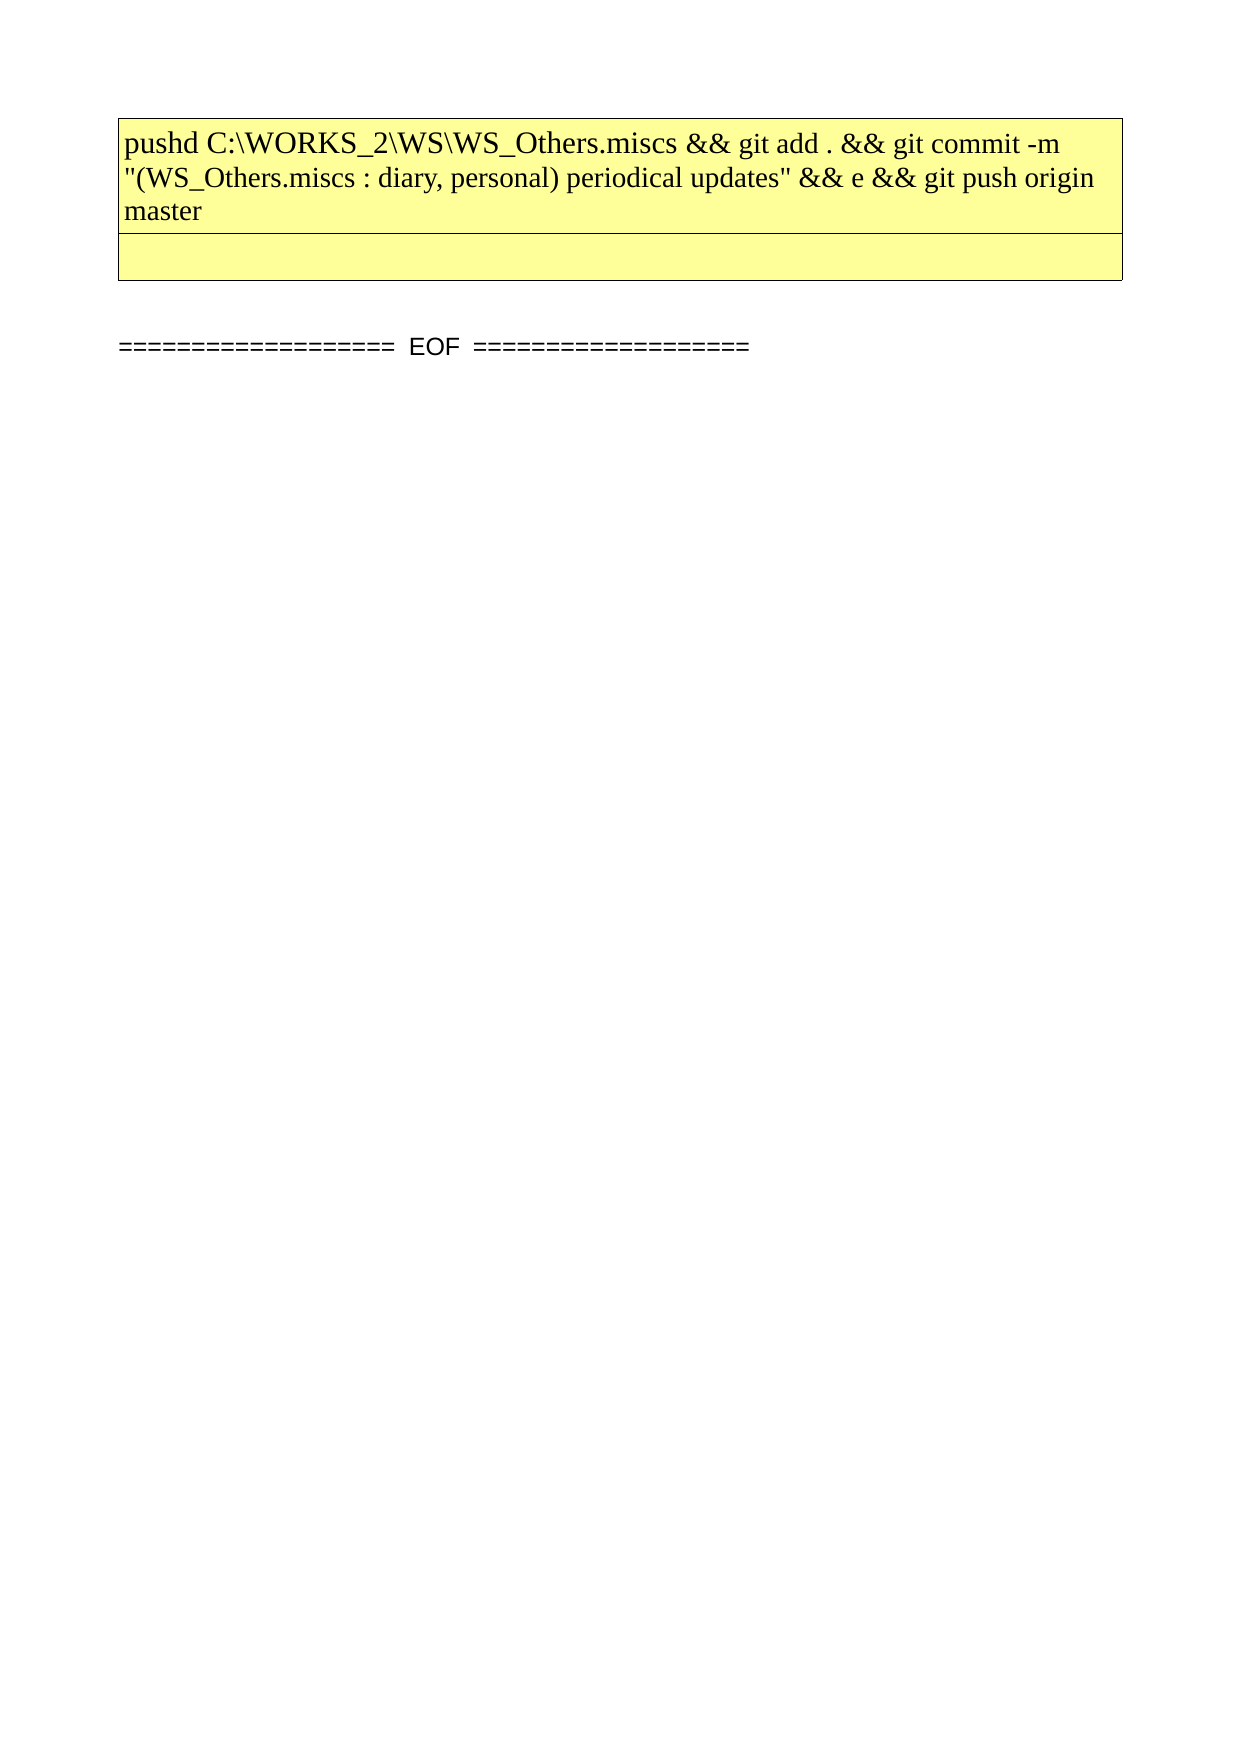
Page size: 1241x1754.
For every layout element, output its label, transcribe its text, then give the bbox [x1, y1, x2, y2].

text =================== EOF =================== [118, 332, 1122, 361]
table_cell [119, 234, 1122, 280]
table_header pushd C:\WORKS_2\WS\WS_Others.miscs && git add . && git commit -m "(WS_Others.miscs : diary, personal) periodical updates" && e && git push origin master [119, 119, 1122, 233]
